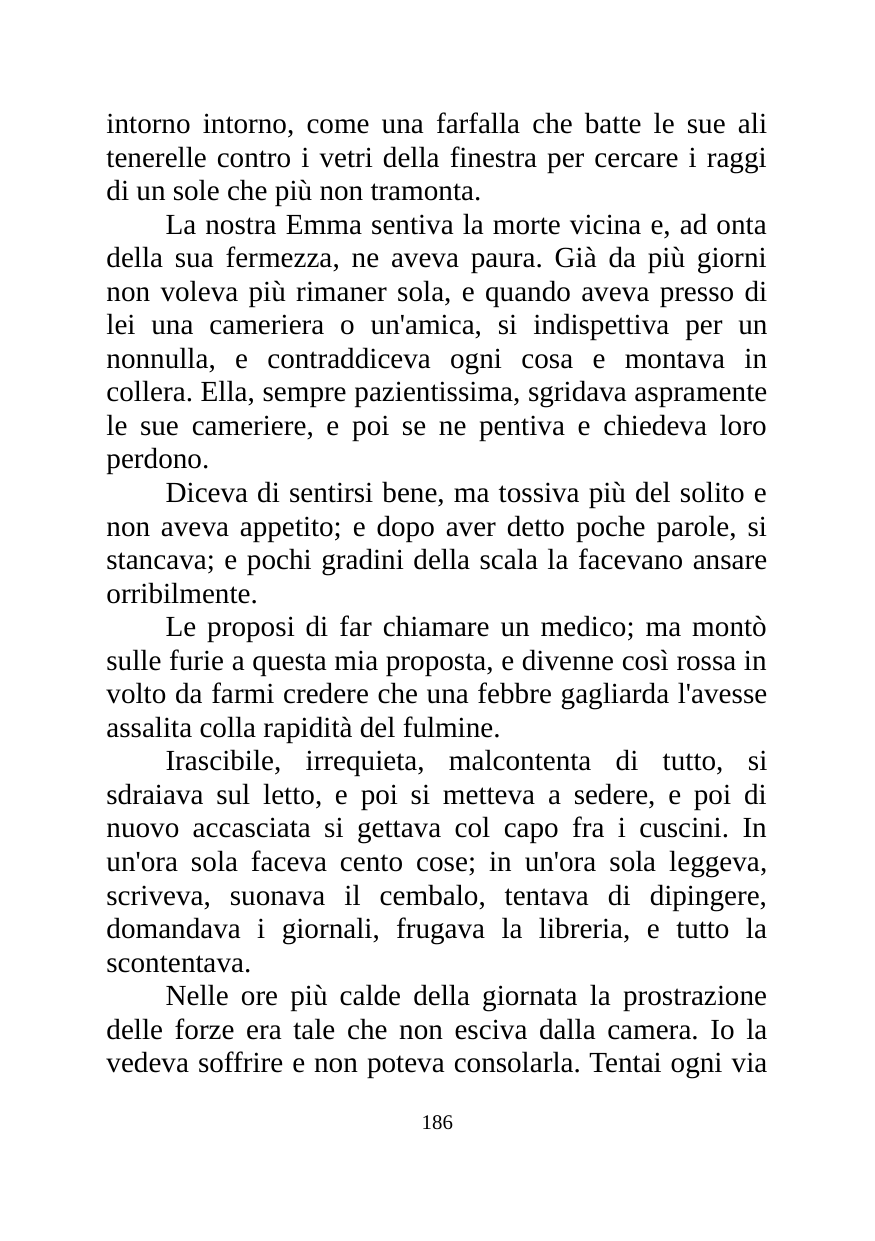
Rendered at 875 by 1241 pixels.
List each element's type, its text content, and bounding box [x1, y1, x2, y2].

text Nelle ore più calde della giornata la prostrazione delle forze era tale che non esciva dalla camera. Io la vedeva soffrire e non poteva consolarla. Tentai ogni via [106, 978, 768, 1079]
text Le proposi di far chiamare un medico; ma montò sulle furie a questa mia proposta, e divenne così rossa in volto da farmi credere che una febbre gagliarda l'avesse assalita colla rapidità del fulmine. [106, 609, 768, 743]
text Irascibile, irrequieta, malcontenta di tutto, si sdraiava sul letto, e poi si metteva a sedere, e poi di nuovo accasciata si gettava col capo fra i cuscini. In un'ora sola faceva cento cose; in un'ora sola leggeva, scriveva, suonava il cembalo, tentava di dipingere, domandava i giornali, frugava la libreria, e tutto la scontentava. [106, 743, 768, 978]
text intorno intorno, come una farfalla che batte le sue ali tenerelle contro i vetri della finestra per cercare i raggi di un sole che più non tramonta. [106, 106, 768, 207]
text Diceva di sentirsi bene, ma tossiva più del solito e non aveva appetito; e dopo aver detto poche parole, si stancava; e pochi gradini della scala la facevano ansare orribilmente. [106, 475, 768, 609]
text La nostra Emma sentiva la morte vicina e, ad onta della sua fermezza, ne aveva paura. Già da più giorni non voleva più rimaner sola, e quando aveva presso di lei una cameriera o un'amica, si indispettiva per un nonnulla, e contraddiceva ogni cosa e montava in collera. Ella, sempre pazientissima, sgridava aspramente le sue cameriere, e poi se ne pentiva e chiedeva loro perdono. [106, 207, 768, 475]
